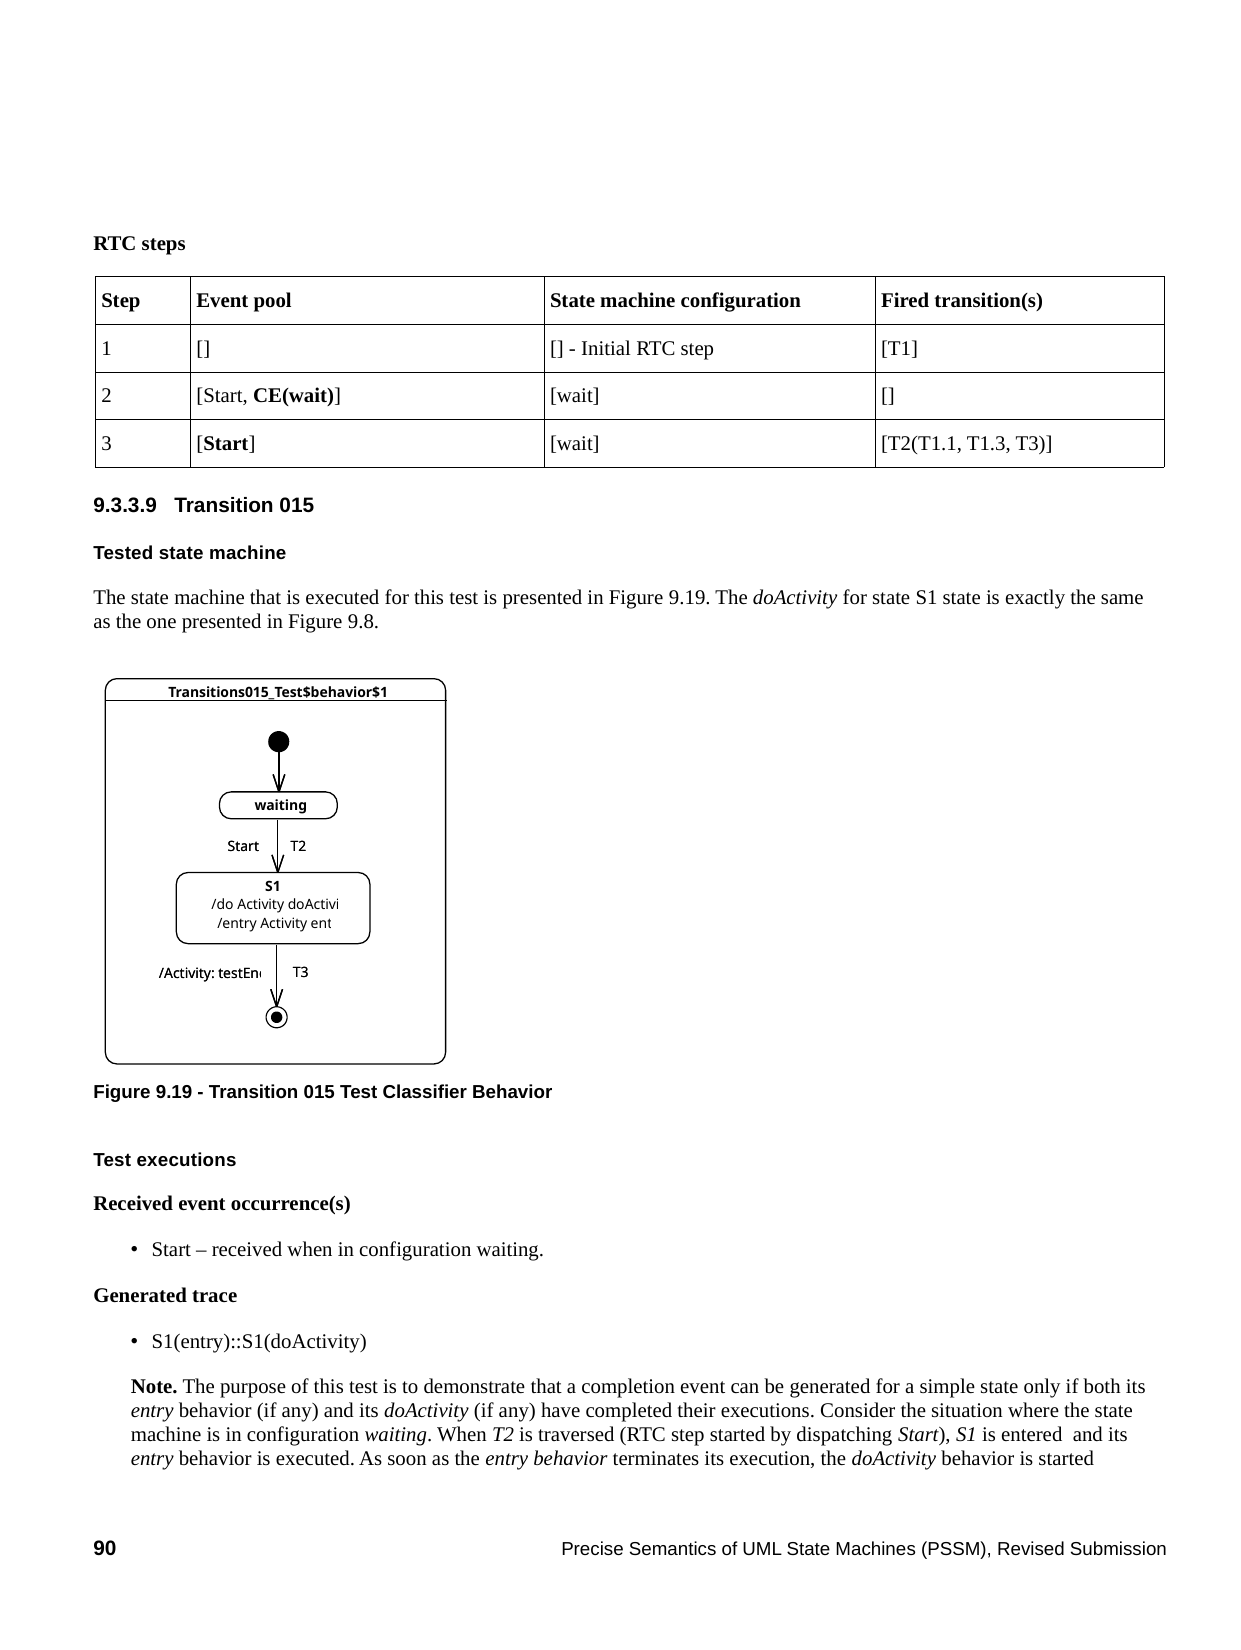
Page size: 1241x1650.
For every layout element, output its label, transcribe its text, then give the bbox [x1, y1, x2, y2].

table_cell 1 [96, 325, 190, 372]
table_cell [] [876, 373, 1164, 419]
text The state machine that is executed for this test is presented in Figure 9.19. The doActivity for state S1 state is exactly the same as the one presented in Figure 9.8. [93, 585, 1164, 633]
text Received event occurrence(s) [93, 1191, 1164, 1215]
subtitle Tested state machine [93, 542, 1164, 564]
table_cell [T1] [876, 325, 1164, 372]
table_cell [] - Initial RTC step [545, 325, 875, 372]
text Note. The purpose of this test is to demonstrate that a completion event can be generated for a simple state only if both its entry behavior (if any) and its doActivity (if any) have completed their executions. Consider the situation where the state machine is in configuration waiting. When T2 is traversed (RTC step started by dispatching Start), S1 is entered and its entry behavior is executed. As soon as the entry behavior terminates its execution, the doActivity behavior is started [131, 1374, 1164, 1470]
table_cell [T2(T1.1, T1.3, T3)] [876, 420, 1164, 467]
table_header State machine configuration [545, 277, 875, 324]
table_header Fired transition(s) [876, 277, 1164, 324]
table_cell [wait] [545, 420, 875, 467]
text RTC steps [93, 231, 1164, 255]
list S1(entry)::S1(doActivity) [131, 1328, 1164, 1353]
table_cell 2 [96, 373, 190, 419]
table_header Step [96, 277, 190, 324]
text Generated trace [93, 1282, 1164, 1307]
table_cell [Start, CE(wait)] [191, 373, 544, 419]
table_header Event pool [191, 277, 544, 324]
table_cell [Start] [191, 420, 544, 467]
subtitle Transition 015 [93, 492, 1164, 517]
table_cell [] [191, 325, 544, 372]
table_cell [wait] [545, 373, 875, 419]
text Figure 9.19 - Transition 015 Test Classifier Behavior [93, 666, 640, 1102]
list Start – received when in configuration waiting. [131, 1236, 1164, 1261]
table_cell 3 [96, 420, 190, 467]
subtitle Test executions [93, 654, 1164, 1170]
